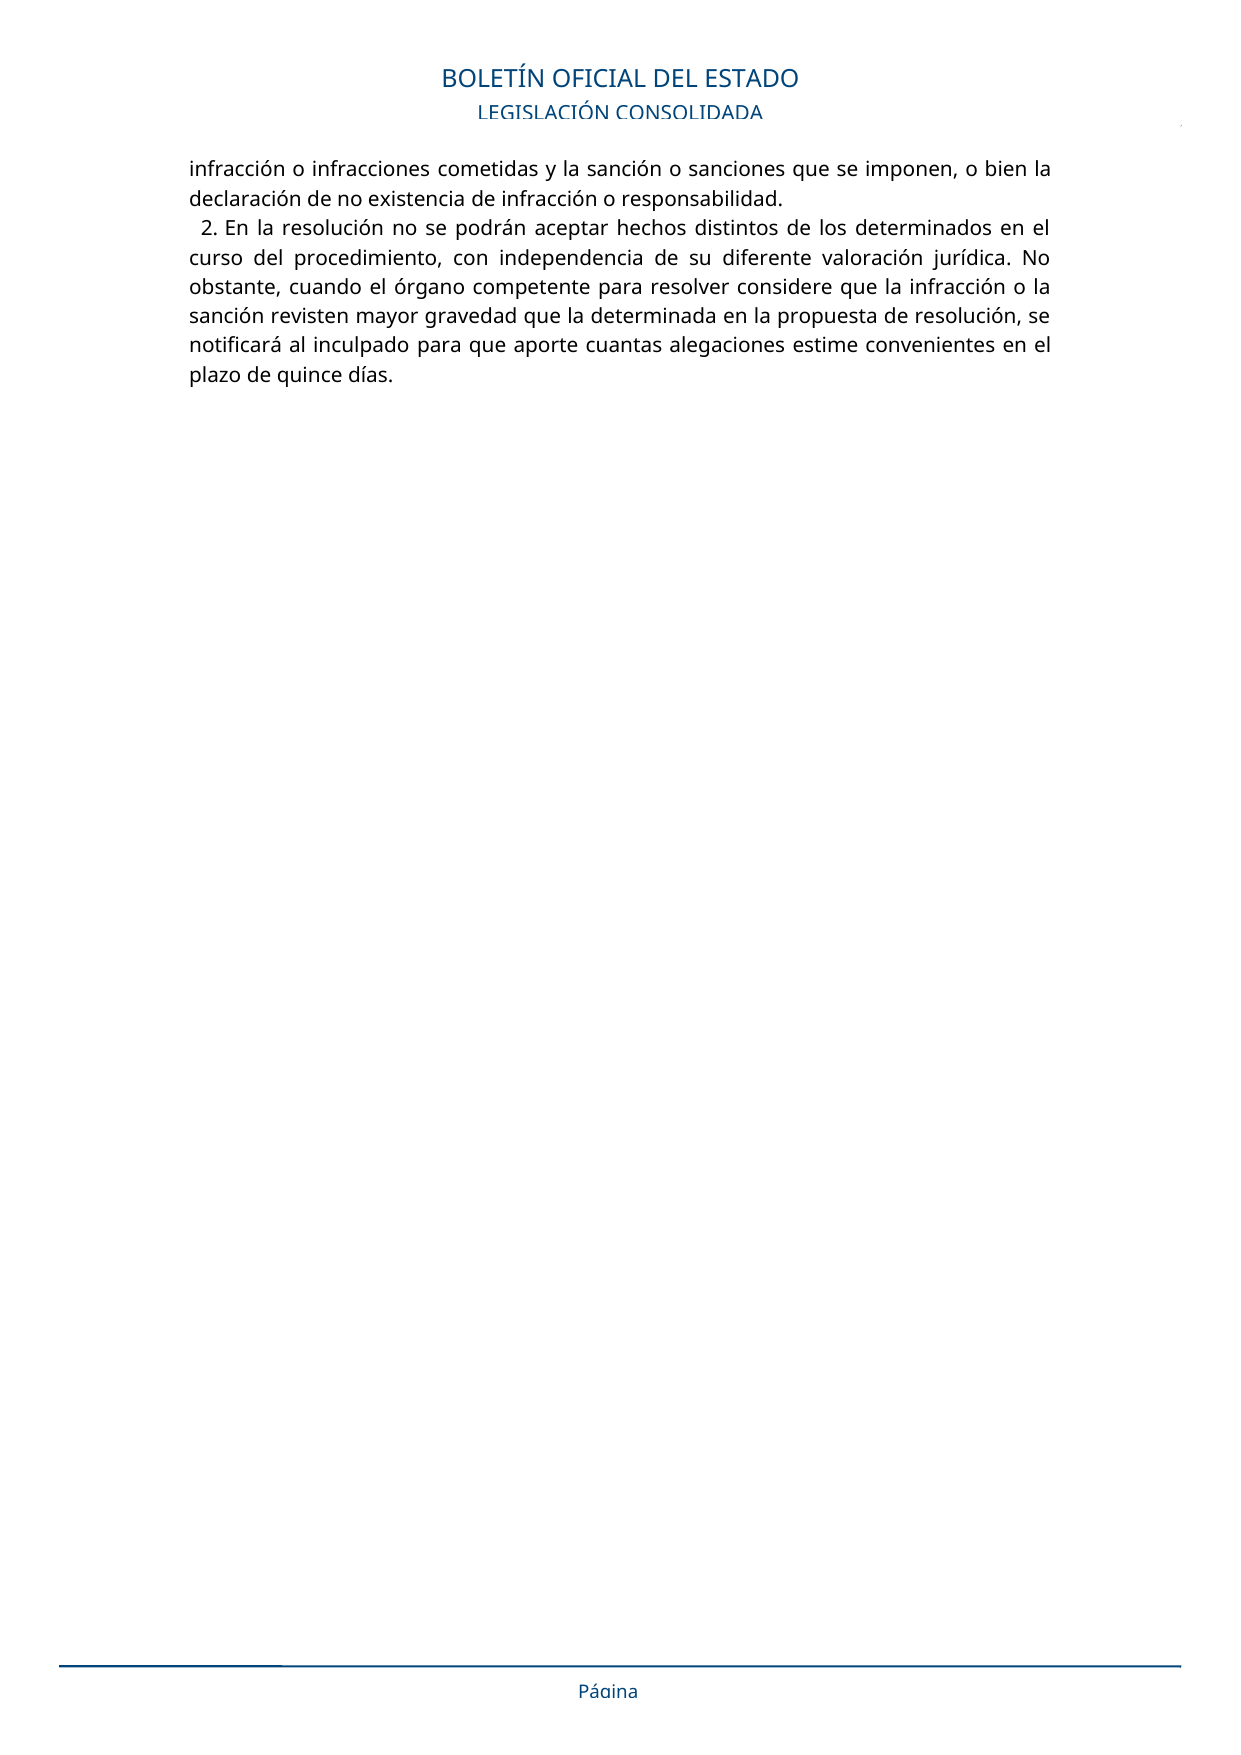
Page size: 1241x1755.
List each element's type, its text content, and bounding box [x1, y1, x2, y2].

list En la resolución no se podrán aceptar hechos distintos de los determinados en el curso del procedimiento, con independencia de su diferente valoración jurídica. No obstante, cuando el órgano competente para resolver considere que la infracción o la sanción revisten mayor gravedad que la determinada en la propuesta de resolución, se notificará al inculpado para que aporte cuantas alegaciones estime convenientes en el plazo de quince días. [165, 213, 1052, 388]
list infracción o infracciones cometidas y la sanción o sanciones que se imponen, o bien la declaración de no existencia de infracción o responsabilidad. [165, 154, 1052, 212]
